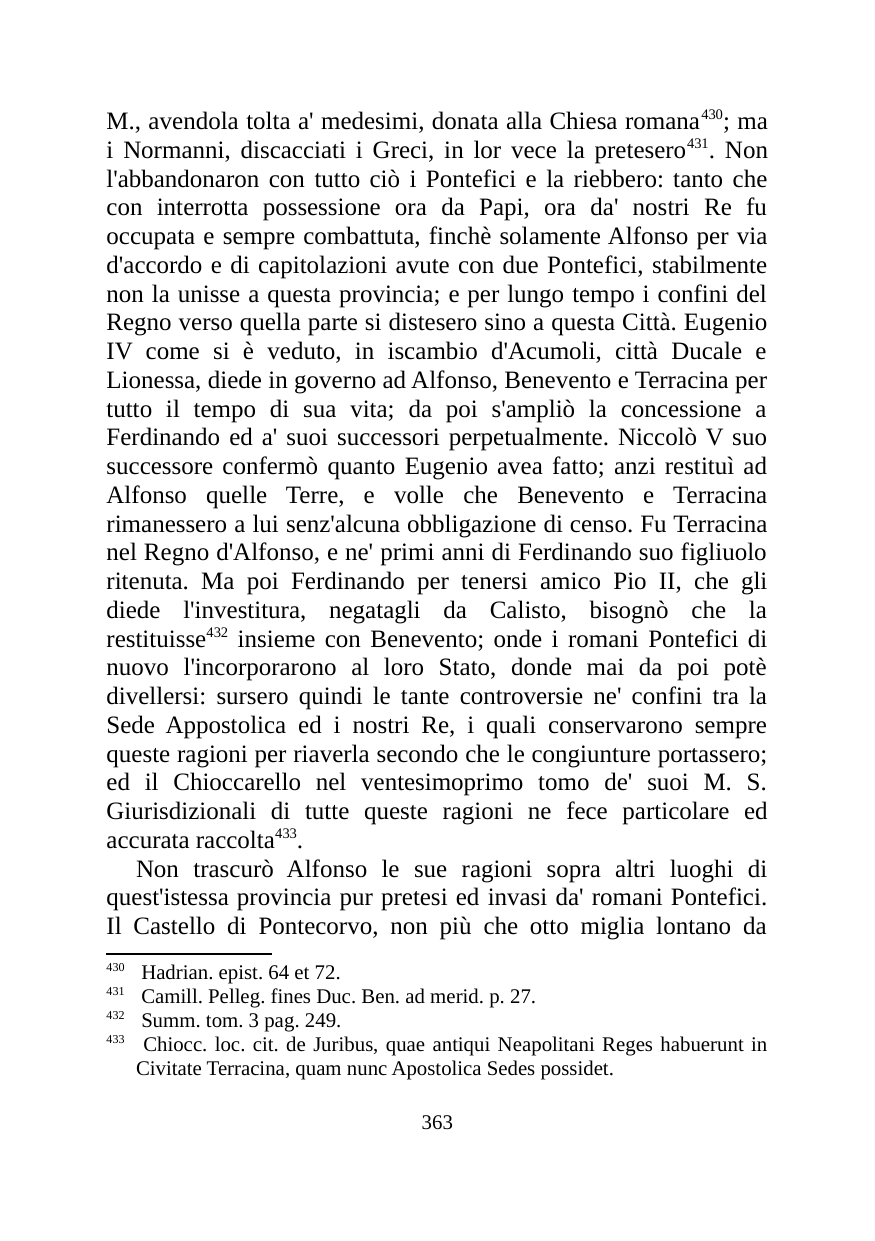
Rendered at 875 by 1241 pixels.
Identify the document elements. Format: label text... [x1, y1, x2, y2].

text Hadrian. epist. 64 et 72. [106, 960, 768, 984]
text Camill. Pelleg. fines Duc. Ben. ad merid. p. 27. [106, 984, 768, 1008]
text Non trascurò Alfonso le sue ragioni sopra altri luoghi di quest'istessa provincia pur pretesi ed invasi da' romani Pontefici. Il Castello di Pontecorvo, non più che otto miglia lontano da [106, 854, 768, 940]
text Summ. tom. 3 pag. 249. [106, 1008, 768, 1032]
text M., avendola tolta a' medesimi, donata alla Chiesa romana; ma i Normanni, discacciati i Greci, in lor vece la pretesero. Non l'abbandonaron con tutto ciò i Pontefici e la riebbero: tanto che con interrotta possessione ora da Papi, ora da' nostri Re fu occupata e sempre combattuta, finchè solamente Alfonso per via d'accordo e di capitolazioni avute con due Pontefici, stabilmente non la unisse a questa provincia; e per lungo tempo i confini del Regno verso quella parte si distesero sino a questa Città. Eugenio IV come si è veduto, in iscambio d'Acumoli, città Ducale e Lionessa, diede in governo ad Alfonso, Benevento e Terracina per tutto il tempo di sua vita; da poi s'ampliò la concessione a Ferdinando ed a' suoi successori perpetualmente. Niccolò V suo successore confermò quanto Eugenio avea fatto; anzi restituì ad Alfonso quelle Terre, e volle che Benevento e Terracina rimanessero a lui senz'alcuna obbligazione di censo. Fu Terracina nel Regno d'Alfonso, e ne' primi anni di Ferdinando suo figliuolo ritenuta. Ma poi Ferdinando per tenersi amico Pio II, che gli diede l'investitura, negatagli da Calisto, bisognò che la restituisse insieme con Benevento; onde i romani Pontefici di nuovo l'incorporarono al loro Stato, donde mai da poi potè divellersi: sursero quindi le tante controversie ne' confini tra la Sede Appostolica ed i nostri Re, i quali conservarono sempre queste ragioni per riaverla secondo che le congiunture portassero; ed il Chioccarello nel ventesimoprimo tomo de' suoi M. S. Giurisdizionali di tutte queste ragioni ne fece particolare ed accurata raccolta. [106, 106, 768, 854]
text Chiocc. loc. cit. de Juribus, quae antiqui Neapolitani Reges habuerunt in Civitate Terracina, quam nunc Apostolica Sedes possidet. [106, 1032, 768, 1080]
